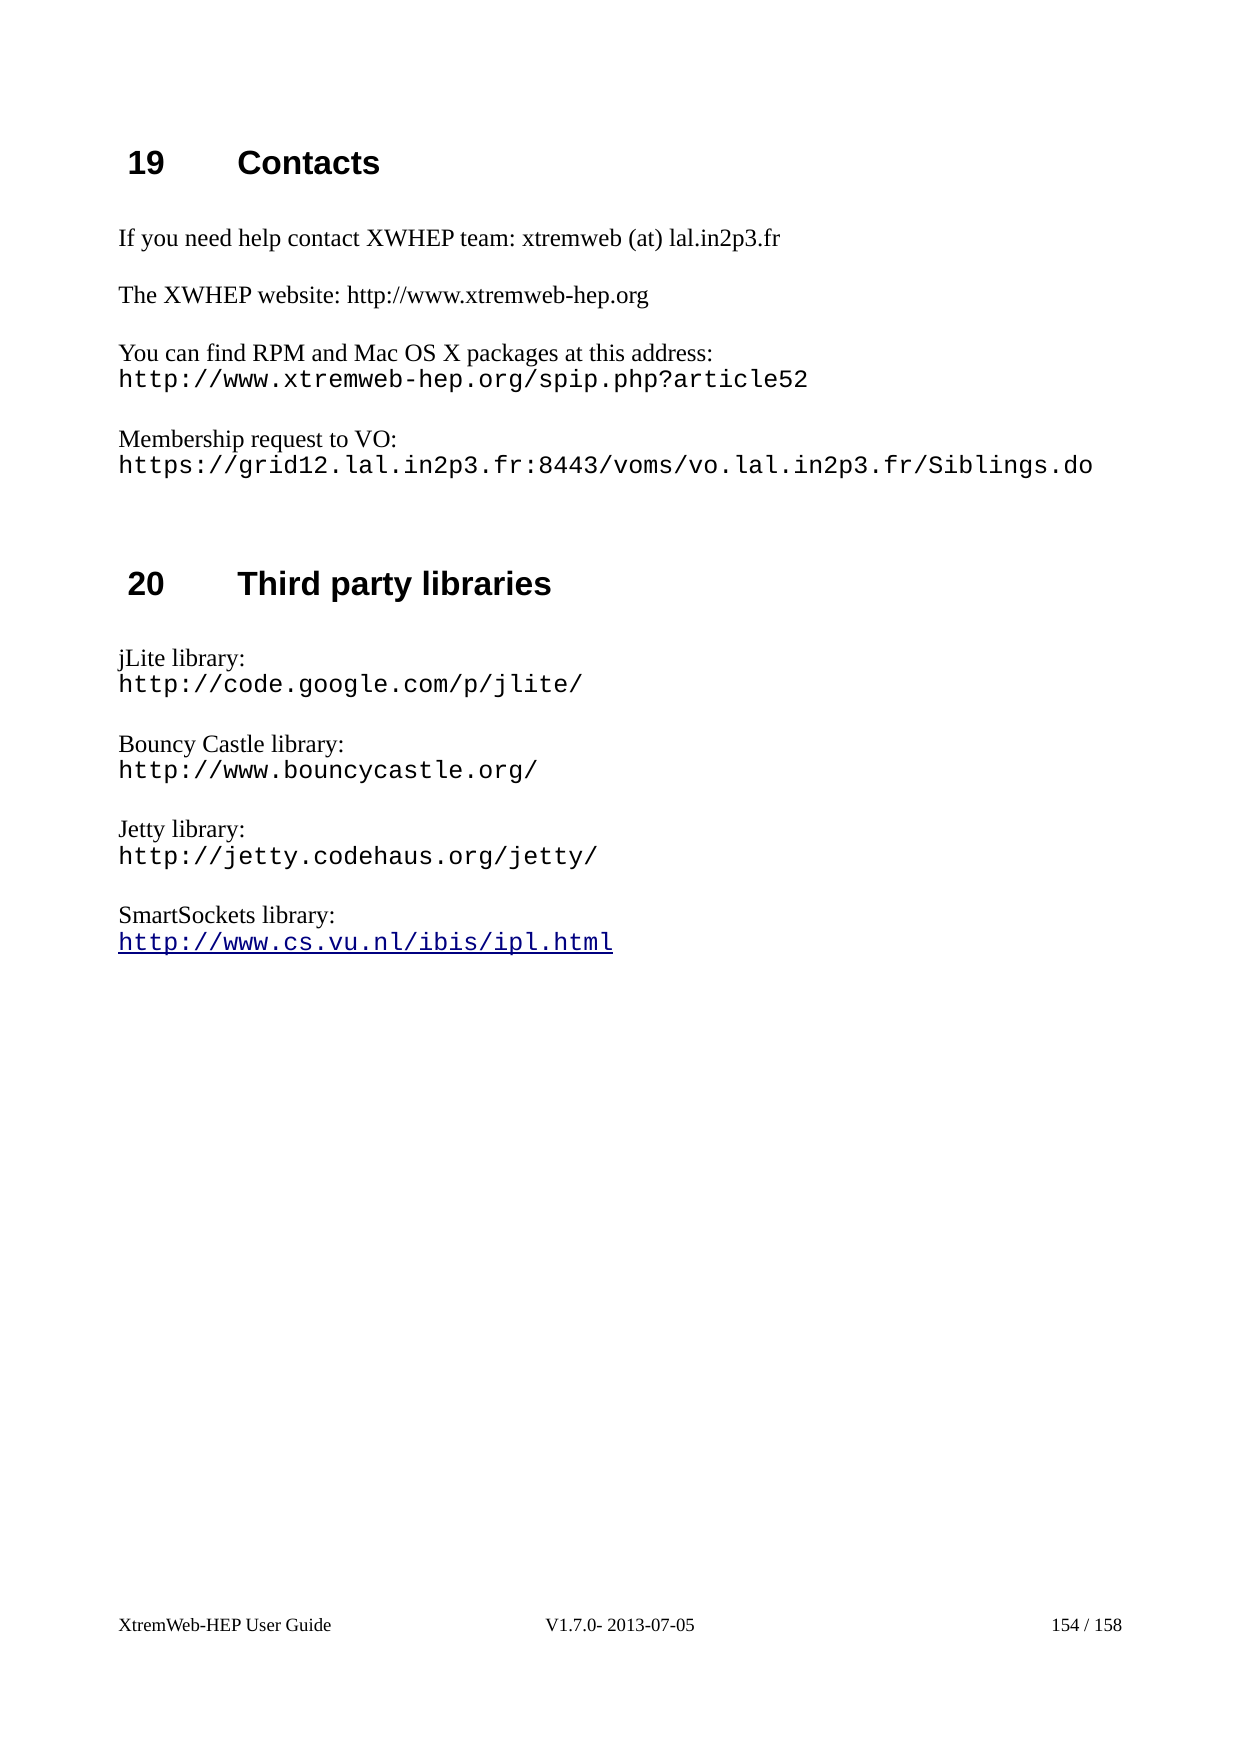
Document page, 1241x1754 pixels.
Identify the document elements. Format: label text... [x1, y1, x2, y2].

text http://www.cs.vu.nl/ibis/ipl.html [118, 929, 1122, 957]
subtitle Third party libraries [118, 563, 1122, 602]
text http://www.bouncycastle.org/ [118, 758, 1122, 786]
text The XWHEP website: http://www.xtremweb-hep.org [118, 281, 1122, 309]
text Bouncy Castle library: [118, 729, 1122, 758]
text You can find RPM and Mac OS X packages at this address: [118, 338, 1122, 367]
text http://jetty.codehaus.org/jetty/ [118, 843, 1122, 872]
text Membership request to VO: [118, 424, 1122, 453]
text https://grid12.lal.in2p3.fr:8443/voms/vo.lal.in2p3.fr/Siblings.do [118, 453, 1122, 481]
text http://www.xtremweb-hep.org/spip.php?article52 [118, 367, 1122, 395]
text Jetty library: [118, 814, 1122, 843]
text http://code.google.com/p/jlite/ [118, 672, 1122, 700]
subtitle Contacts [118, 143, 1122, 182]
text SmartSockets library: [118, 900, 1122, 929]
text If you need help contact XWHEP team: xtremweb (at) lal.in2p3.fr [118, 223, 1122, 252]
text jLite library: [118, 643, 1122, 672]
